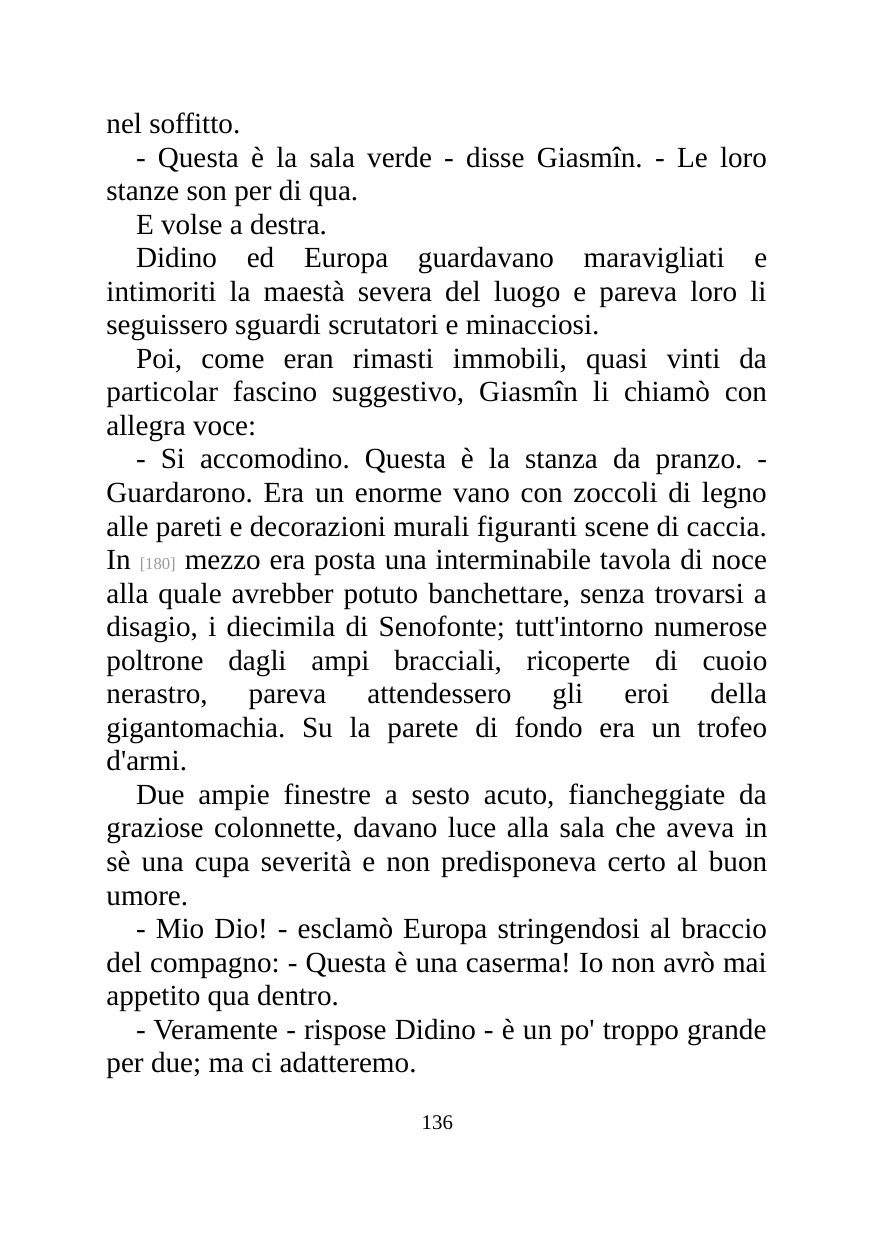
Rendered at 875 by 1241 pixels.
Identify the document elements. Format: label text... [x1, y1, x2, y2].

text - Questa è la sala verde - disse Giasmîn. - Le loro stanze son per di qua. [106, 140, 768, 207]
text - Si accomodino. Questa è la stanza da pranzo. - Guardarono. Era un enorme vano con zoccoli di legno alle pareti e decorazioni murali figuranti scene di caccia. In [180] mezzo era posta una interminabile tavola di noce alla quale avrebber potuto banchettare, senza trovarsi a disagio, i diecimila di Senofonte; tutt'intorno numerose poltrone dagli ampi bracciali, ricoperte di cuoio nerastro, pareva attendessero gli eroi della gigantomachia. Su la parete di fondo era un trofeo d'armi. [106, 442, 768, 777]
text - Veramente - rispose Didino - è un po' troppo grande per due; ma ci adatteremo. [106, 1012, 768, 1079]
text E volse a destra. [106, 207, 768, 240]
text Due ampie finestre a sesto acuto, fiancheggiate da graziose colonnette, davano luce alla sala che aveva in sè una cupa severità e non predisponeva certo al buon umore. [106, 777, 768, 911]
text - Mio Dio! - esclamò Europa stringendosi al braccio del compagno: - Questa è una caserma! Io non avrò mai appetito qua dentro. [106, 911, 768, 1012]
text nel soffitto. [106, 106, 768, 140]
text Poi, come eran rimasti immobili, quasi vinti da particolar fascino suggestivo, Giasmîn li chiamò con allegra voce: [106, 341, 768, 442]
text Didino ed Europa guardavano maravigliati e intimoriti la maestà severa del luogo e pareva loro li seguissero sguardi scrutatori e minacciosi. [106, 240, 768, 341]
